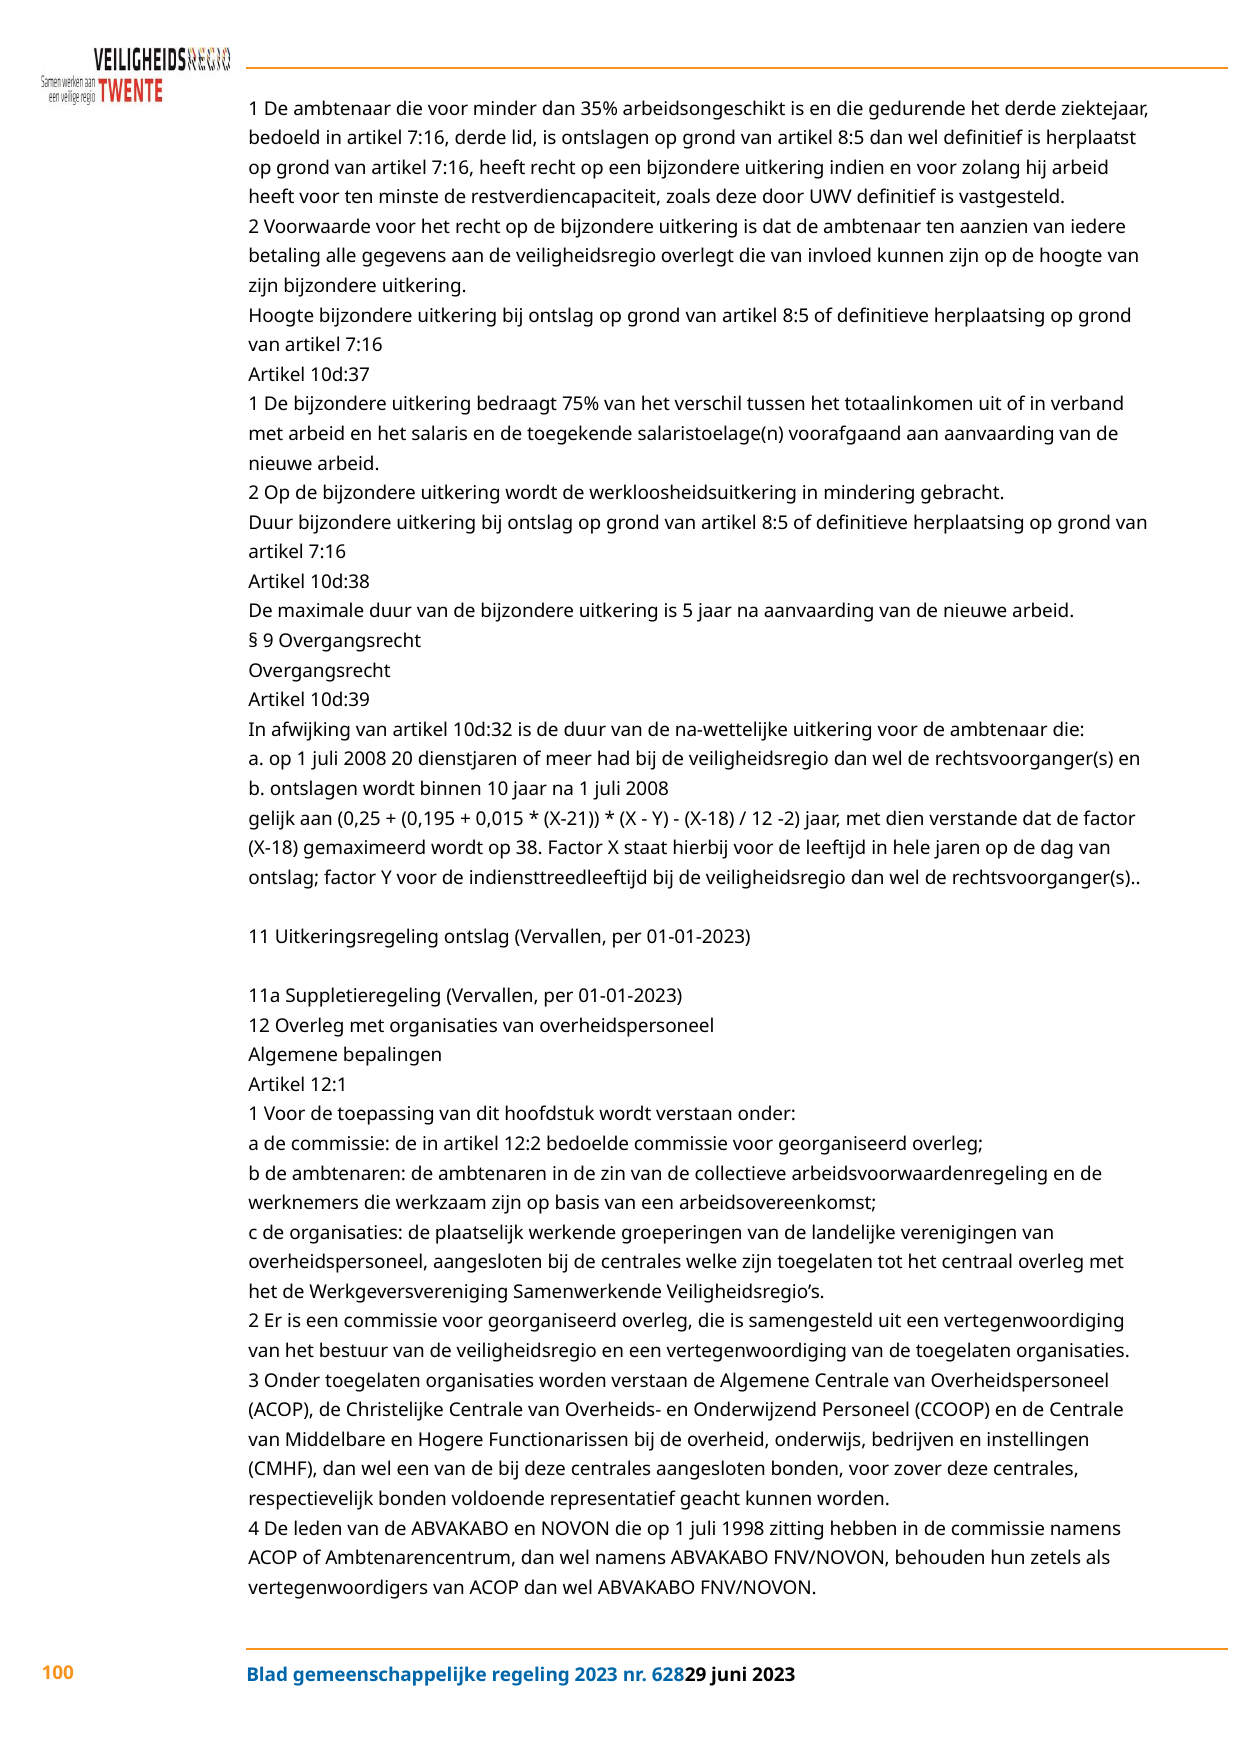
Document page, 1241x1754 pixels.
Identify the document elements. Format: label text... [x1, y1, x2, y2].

text Algemene bepalingen [248, 1041, 1152, 1067]
text Overgangsrecht [248, 657, 1152, 683]
text a de commissie: de in artikel 12:2 bedoelde commissie voor georganiseerd overleg; [248, 1130, 1152, 1156]
text 1 Voor de toepassing van dit hoofdstuk wordt verstaan onder: [248, 1101, 1152, 1126]
text 3 Onder toegelaten organisaties worden verstaan de Algemene Centrale van Overheidspersoneel (ACOP), de Christelijke Centrale van Overheids- en Onderwijzend Personeel (CCOOP) en de Centrale van Middelbare en Hogere Functionarissen bij de overheid, onderwijs, bedrijven en instellingen (CMHF), dan wel een van de bij deze centrales aangesloten bonden, voor zover deze centrales, respectievelijk bonden voldoende representatief geacht kunnen worden. [248, 1367, 1152, 1511]
text 1 De bijzondere uitkering bedraagt 75% van het verschil tussen het totaalinkomen uit of in verband met arbeid en het salaris en de toegekende salaristoelage(n) voorafgaand aan aanvaarding van de nieuwe arbeid. [248, 391, 1152, 476]
text b de ambtenaren: de ambtenaren in de zin van de collectieve arbeidsvoorwaardenregeling en de werknemers die werkzaam zijn op basis van een arbeidsovereenkomst; [248, 1160, 1152, 1215]
text 2 Op de bijzondere uitkering wordt de werkloosheidsuitkering in mindering gebracht. [248, 479, 1152, 505]
text Hoogte bijzondere uitkering bij ontslag op grond van artikel 8:5 of definitieve herplaatsing op grond van artikel 7:16 [248, 302, 1152, 357]
text Duur bijzondere uitkering bij ontslag op grond van artikel 8:5 of definitieve herplaatsing op grond van artikel 7:16 [248, 509, 1152, 564]
text § 9 Overgangsrecht [248, 627, 1152, 653]
text Artikel 10d:38 [248, 568, 1152, 594]
text Artikel 12:1 [248, 1071, 1152, 1097]
text 4 De leden van de ABVAKABO en NOVON die op 1 juli 1998 zitting hebben in de commissie namens ACOP of Ambtenarencentrum, dan wel namens ABVAKABO FNV/NOVON, behouden hun zetels als vertegenwoordigers van ACOP dan wel ABVAKABO FNV/NOVON. [248, 1515, 1152, 1600]
picture [41, 47, 231, 172]
text 12 Overleg met organisaties van overheidspersoneel [248, 1012, 1152, 1038]
text 2 Voorwaarde voor het recht op de bijzondere uitkering is dat de ambtenaar ten aanzien van iedere betaling alle gegevens aan de veiligheidsregio overlegt die van invloed kunnen zijn op de hoogte van zijn bijzondere uitkering. [248, 213, 1152, 298]
text 11 Uitkeringsregeling ontslag (Vervallen, per 01-01-2023) [248, 923, 1152, 949]
text In afwijking van artikel 10d:32 is de duur van de na-wettelijke uitkering voor de ambtenaar die: [248, 716, 1152, 742]
text Artikel 10d:37 [248, 361, 1152, 387]
text 1 De ambtenaar die voor minder dan 35% arbeidsongeschikt is en die gedurende het derde ziektejaar, bedoeld in artikel 7:16, derde lid, is ontslagen op grond van artikel 8:5 dan wel definitief is herplaatst op grond van artikel 7:16, heeft recht op een bijzondere uitkering indien en voor zolang hij arbeid heeft voor ten minste de restverdiencapaciteit, zoals deze door UWV definitief is vastgesteld. [248, 95, 1152, 209]
text 2 Er is een commissie voor georganiseerd overleg, die is samengesteld uit een vertegenwoordiging van het bestuur van de veiligheidsregio en een vertegenwoordiging van de toegelaten organisaties. [248, 1308, 1152, 1363]
text De maximale duur van de bijzondere uitkering is 5 jaar na aanvaarding van de nieuwe arbeid. [248, 598, 1152, 623]
text gelijk aan (0,25 + (0,195 + 0,015 * (X-21)) * (X - Y) - (X-18) / 12 -2) jaar, met dien verstande dat de factor (X-18) gemaximeerd wordt op 38. Factor X staat hierbij voor de leeftijd in hele jaren op de dag van ontslag; factor Y voor de indiensttreedleeftijd bij de veiligheidsregio dan wel de rechtsvoorganger(s).. [248, 805, 1152, 890]
text 11a Suppletieregeling (Vervallen, per 01-01-2023) [248, 982, 1152, 1008]
text a. op 1 juli 2008 20 dienstjaren of meer had bij de veiligheidsregio dan wel de rechtsvoorganger(s) en [248, 746, 1152, 771]
text c de organisaties: de plaatselijk werkende groeperingen van de landelijke verenigingen van overheidspersoneel, aangesloten bij de centrales welke zijn toegelaten tot het centraal overleg met het de Werkgeversvereniging Samenwerkende Veiligheidsregio’s. [248, 1219, 1152, 1304]
text b. ontslagen wordt binnen 10 jaar na 1 juli 2008 [248, 775, 1152, 801]
text Artikel 10d:39 [248, 686, 1152, 712]
